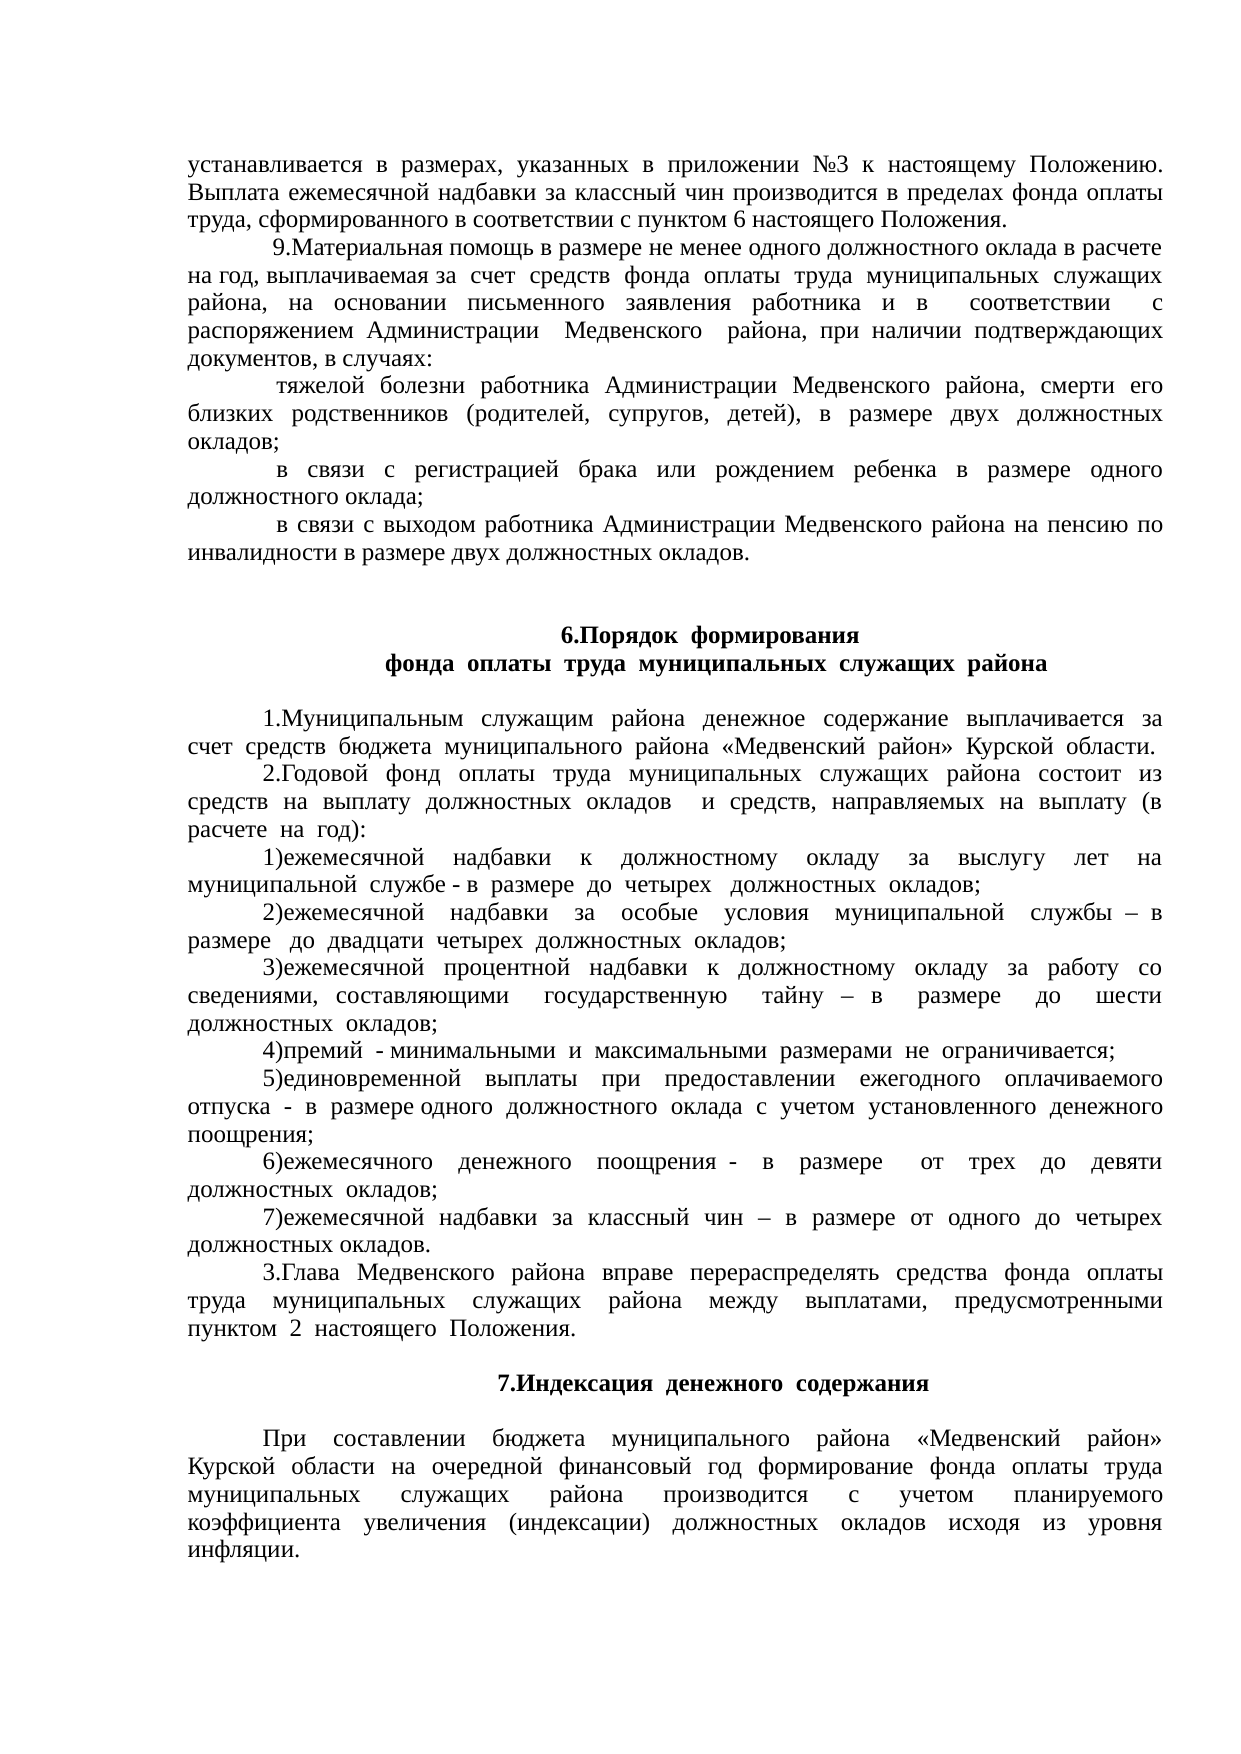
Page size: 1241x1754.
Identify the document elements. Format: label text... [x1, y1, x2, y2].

text фонда оплаты труда муниципальных служащих района [187, 649, 1164, 676]
text 6)ежемесячного денежного поощрения - в размере от трех до девяти должностных окладов; [187, 1147, 1164, 1203]
text 4)премий - минимальными и максимальными размерами не ограничивается; [187, 1037, 1164, 1064]
text 5)единовременной выплаты при предоставлении ежегодного оплачиваемого отпуска - в размере одного должностного оклада с учетом установленного денежного поощрения; [187, 1064, 1164, 1147]
text 1)ежемесячной надбавки к должностному окладу за выслугу лет на муниципальной службе - в размере до четырех должностных окладов; [187, 843, 1164, 898]
text 3)ежемесячной процентной надбавки к должностному окладу за работу со сведениями, составляющими государственную тайну – в размере до шести должностных окладов; [187, 953, 1164, 1037]
text 9.Материальная помощь в размере не менее одного должностного оклада в расчете на год, выплачиваемая за счет средств фонда оплаты труда муниципальных служащих района, на основании письменного заявления работника и в соответствии с распоряжением Администрации Медвенского района, при наличии подтверждающих документов, в случаях: [187, 233, 1164, 372]
text 6.Порядок формирования [187, 621, 1164, 649]
text 2)ежемесячной надбавки за особые условия муниципальной службы – в размере до двадцати четырех должностных окладов; [187, 898, 1164, 953]
text тяжелой болезни работника Администрации Медвенского района, смерти его близких родственников (родителей, супругов, детей), в размере двух должностных окладов; [187, 372, 1164, 455]
text При составлении бюджета муниципального района «Медвенский район» Курской области на очередной финансовый год формирование фонда оплаты труда муниципальных служащих района производится с учетом планируемого коэффициента увеличения (индексации) должностных окладов исходя из уровня инфляции. [187, 1424, 1164, 1563]
text в связи с выходом работника Администрации Медвенского района на пенсию по инвалидности в размере двух должностных окладов. [187, 510, 1164, 566]
text устанавливается в размерах, указанных в приложении №3 к настоящему Положению. Выплата ежемесячной надбавки за классный чин производится в пределах фонда оплаты труда, сформированного в соответствии с пунктом 6 настоящего Положения. [187, 150, 1164, 233]
text 1.Муниципальным служащим района денежное содержание выплачивается за счет средств бюджета муниципального района «Медвенский район» Курской области. [187, 704, 1164, 759]
text 7)ежемесячной надбавки за классный чин – в размере от одного до четырех должностных окладов. [187, 1203, 1164, 1258]
text 2.Годовой фонд оплаты труда муниципальных служащих района состоит из средств на выплату должностных окладов и средств, направляемых на выплату (в расчете на год): [187, 759, 1164, 843]
text 7.Индексация денежного содержания [187, 1369, 1164, 1397]
text 3.Глава Медвенского района вправе перераспределять средства фонда оплаты труда муниципальных служащих района между выплатами, предусмотренными пунктом 2 настоящего Положения. [187, 1258, 1164, 1341]
text в связи с регистрацией брака или рождением ребенка в размере одного должностного оклада; [187, 455, 1164, 510]
